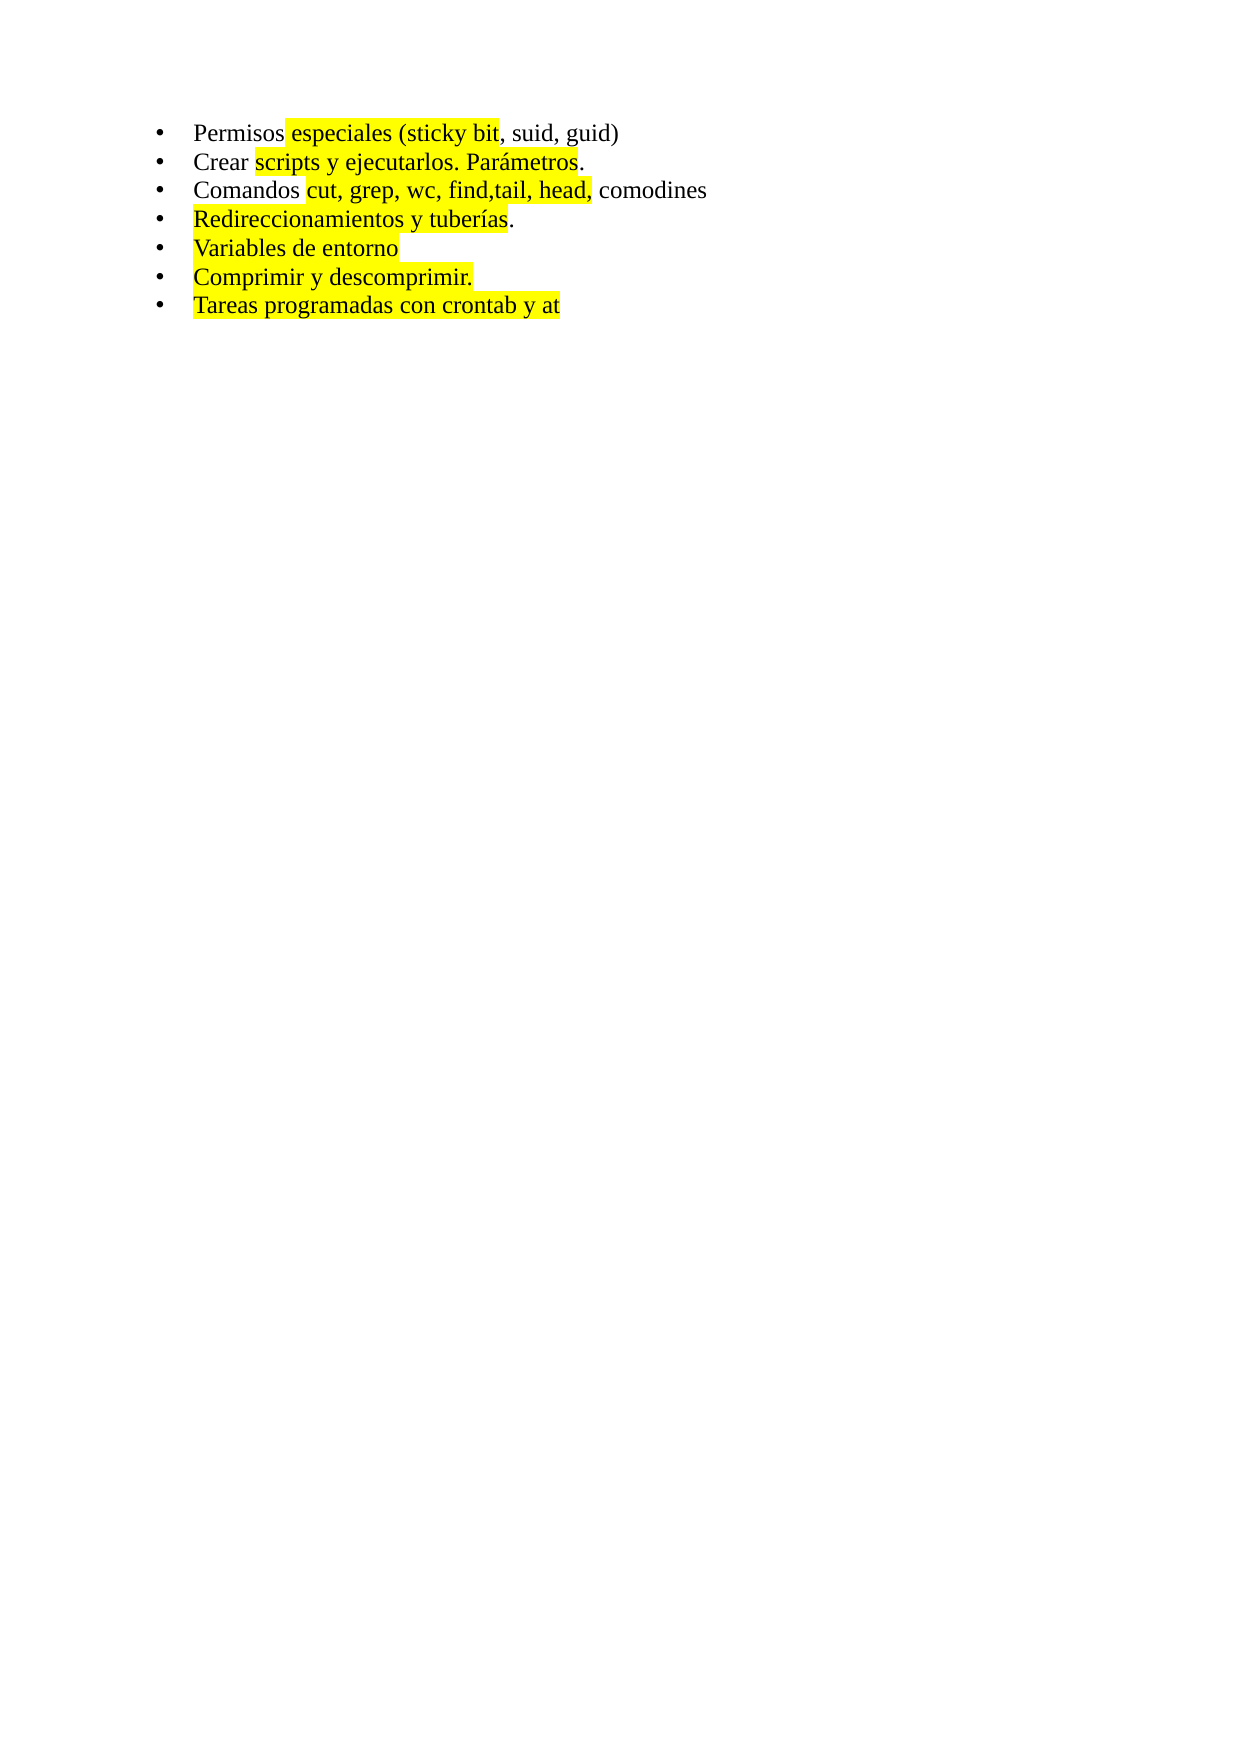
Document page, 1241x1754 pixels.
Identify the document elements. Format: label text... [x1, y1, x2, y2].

list Crear scripts y ejecutarlos. Parámetros. [156, 147, 1122, 176]
list Redireccionamientos y tuberías. [156, 204, 1122, 233]
list Permisos especiales (sticky bit, suid, guid) [156, 118, 1122, 147]
list Comandos cut, grep, wc, find,tail, head, comodines [156, 176, 1122, 204]
list Comprimir y descomprimir. [156, 262, 1122, 291]
list Tareas programadas con crontab y at [156, 291, 1122, 319]
list Variables de entorno [156, 233, 1122, 262]
